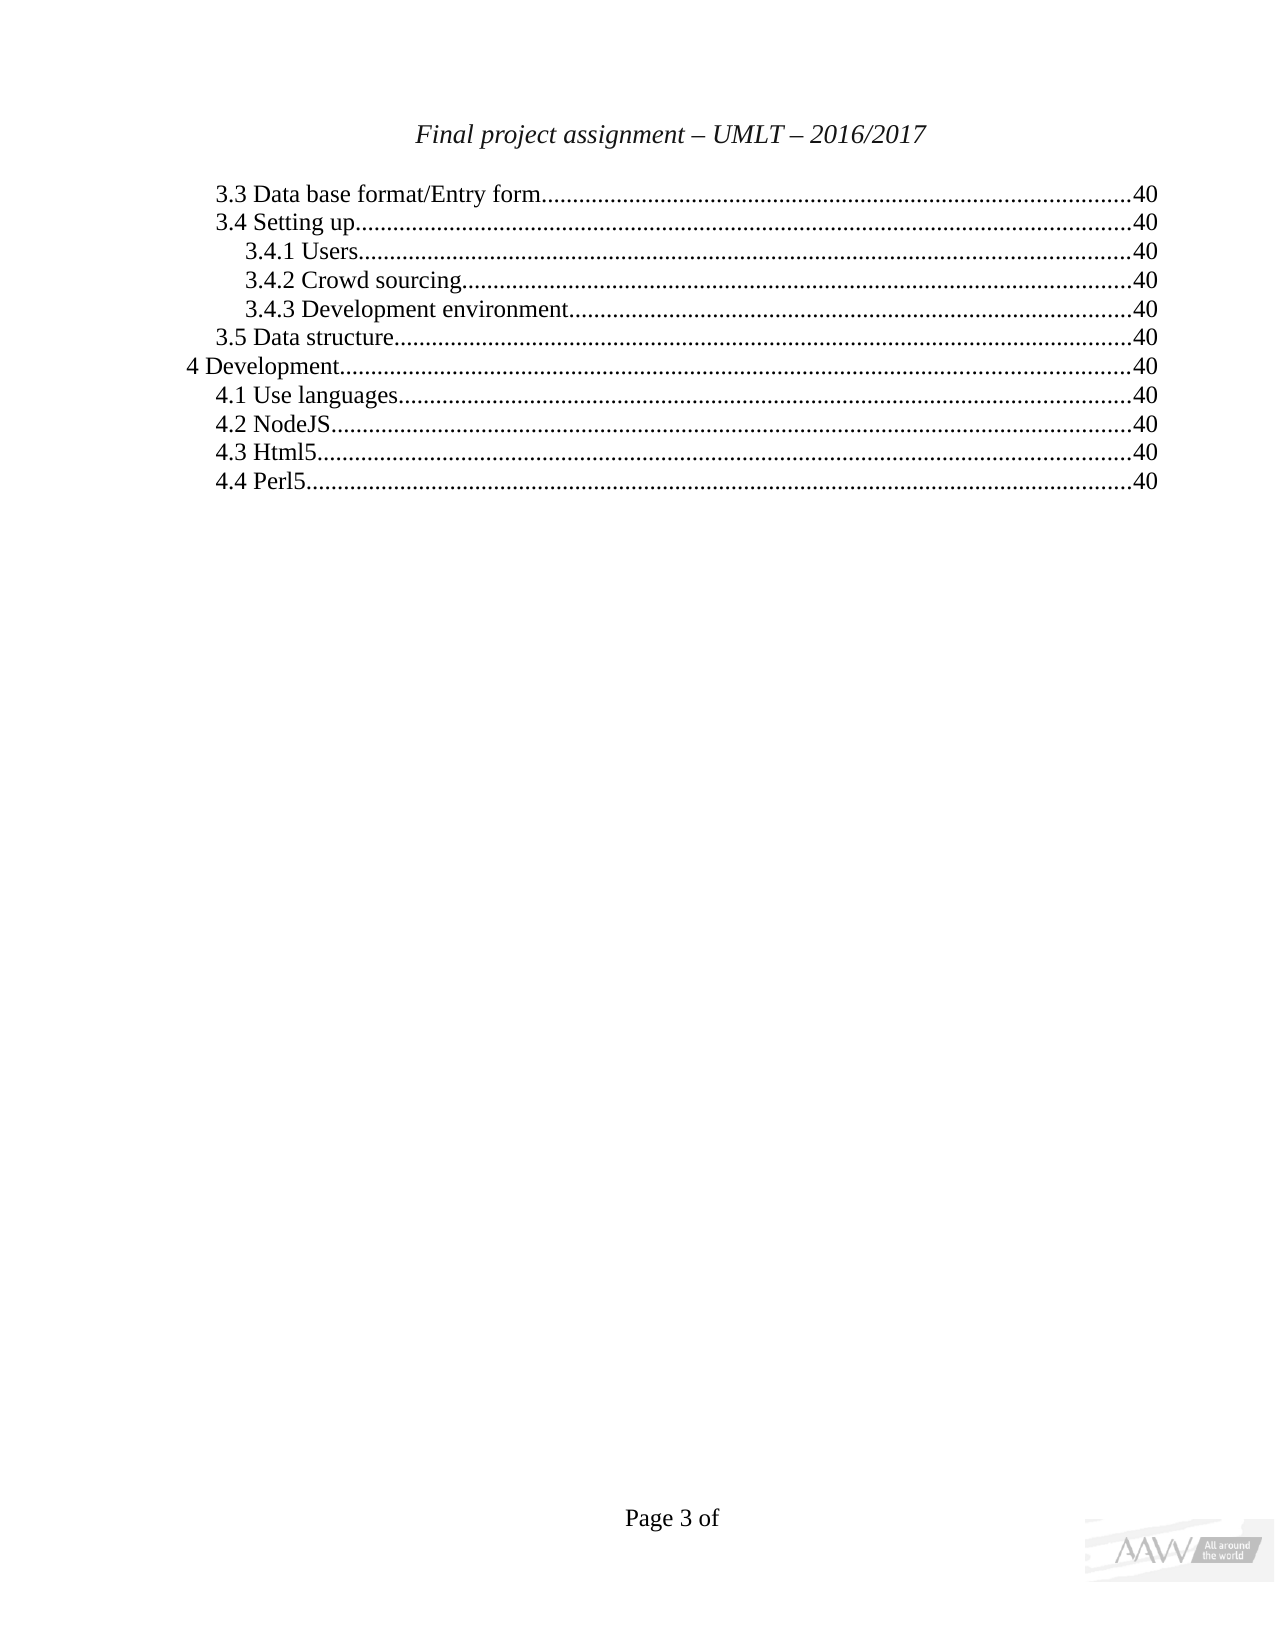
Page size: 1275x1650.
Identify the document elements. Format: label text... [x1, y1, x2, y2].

text 4.2 NodeJS 40 [215, 409, 1158, 437]
text 3.4.2 Crowd sourcing 40 [245, 265, 1158, 294]
text 3.4 Setting up 40 [215, 207, 1158, 236]
text 4.3 Html5 40 [215, 437, 1158, 466]
text 4.4 Perl5 40 [215, 466, 1158, 495]
text 3.4.1 Users 40 [245, 236, 1158, 265]
text 3.4.3 Development environment 40 [245, 294, 1158, 322]
text 4 Development 40 [186, 351, 1158, 380]
text 3.3 Data base format/Entry form 40 [215, 179, 1158, 207]
picture [1085, 1519, 1275, 1582]
text 4.1 Use languages 40 [215, 380, 1158, 409]
text 3.5 Data structure 40 [215, 322, 1158, 351]
